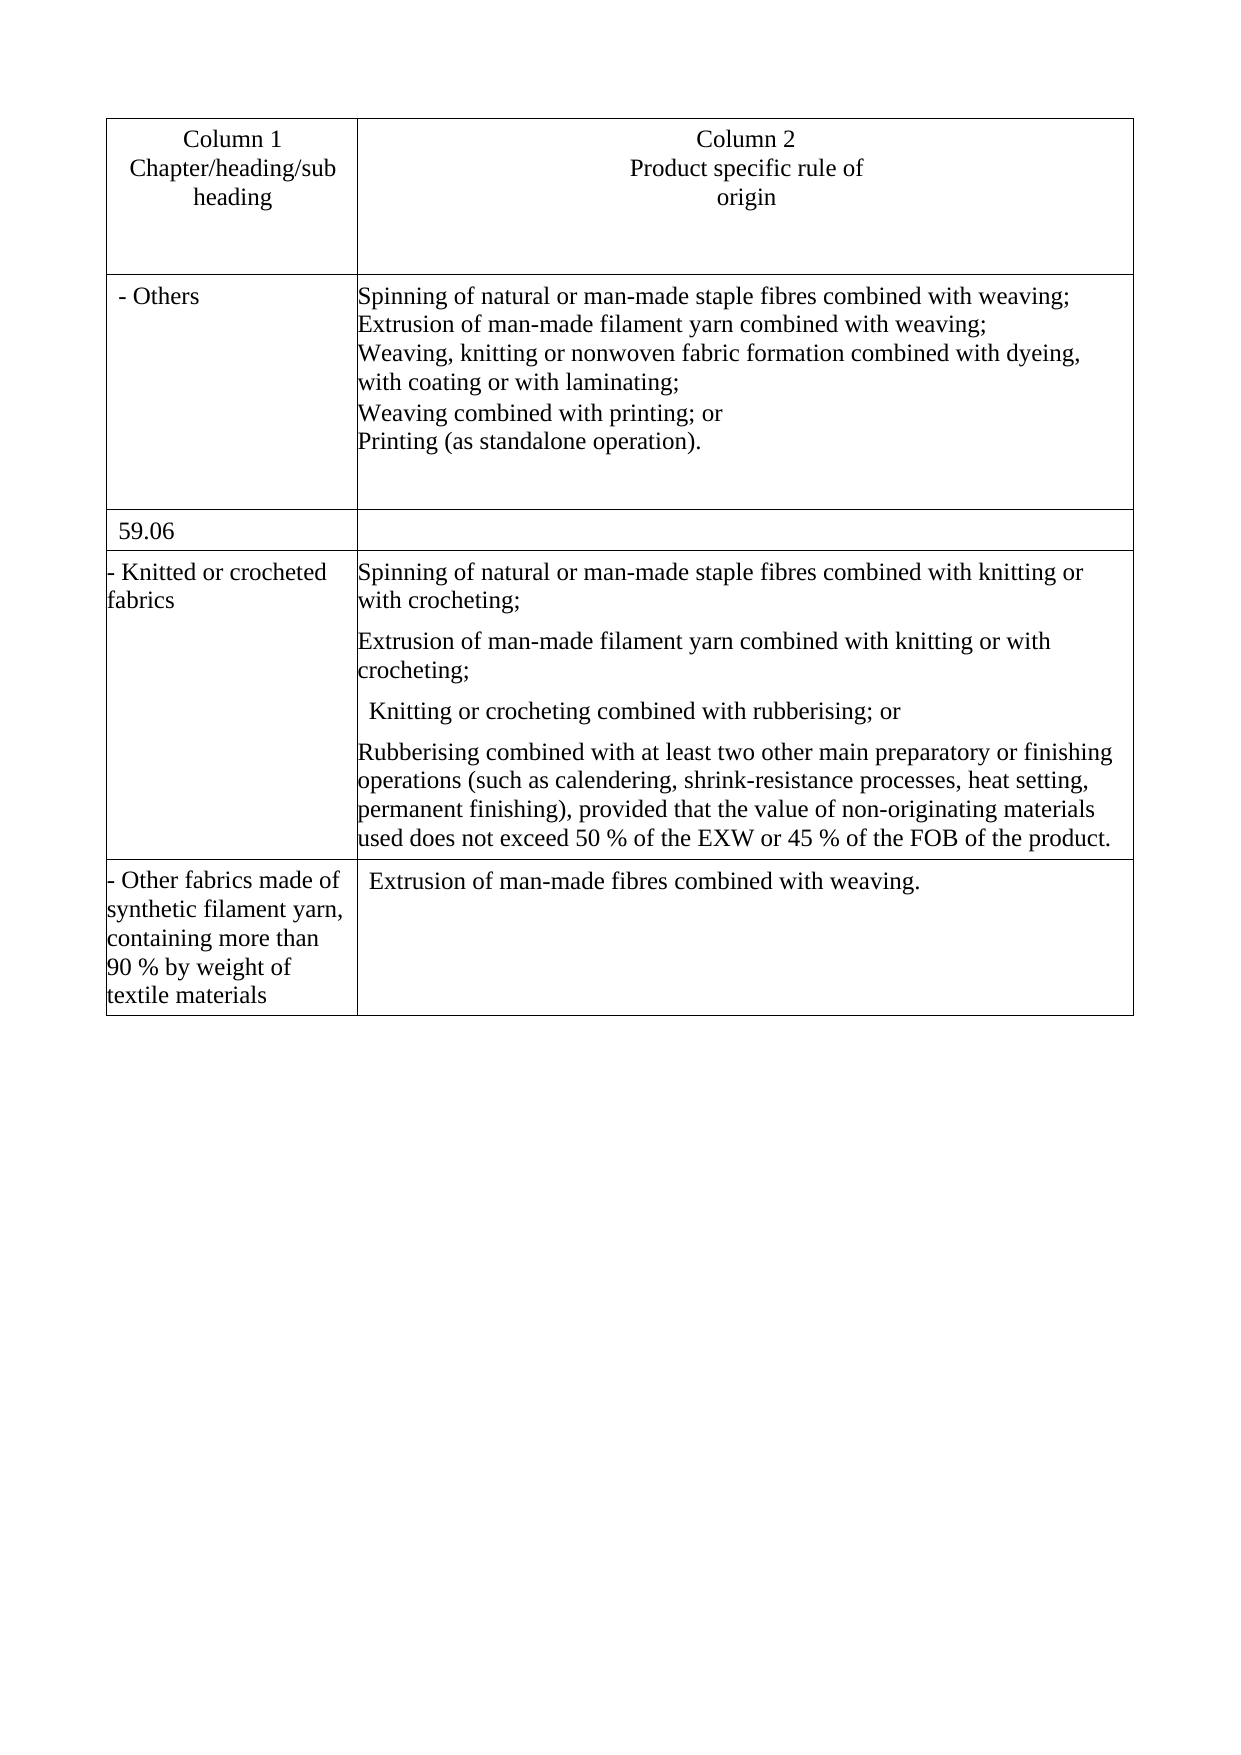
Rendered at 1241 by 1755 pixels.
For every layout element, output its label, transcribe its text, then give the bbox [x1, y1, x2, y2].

table_header Column 2 Product specific rule of origin [358, 119, 1133, 274]
table_cell Spinning of natural or man-made staple fibres combined with weaving; Extrusion of man-made filament yarn combined with weaving; Weaving, knitting or nonwoven fabric formation combined with dyeing, with coating or with laminating; Weaving combined with printing; or Printing (as standalone operation). [358, 275, 1133, 509]
table_cell - Others [107, 275, 357, 509]
table_cell - Knitted or crocheted fabrics [107, 551, 357, 859]
table_cell - Other fabrics made of synthetic filament yarn, containing more than 90 % by weight of textile materials [107, 860, 357, 1015]
table_cell [358, 510, 1133, 550]
table_cell Spinning of natural or man-made staple fibres combined with knitting or with crocheting; Extrusion of man-made filament yarn combined with knitting or with crocheting; Knitting or crocheting combined with rubberising; or Rubberising combined with at least two other main preparatory or finishing operations (such as calendering, shrink-resistance processes, heat setting, permanent finishing), provided that the value of non-originating materials used does not exceed 50 % of the EXW or 45 % of the FOB of the product. [358, 551, 1133, 859]
table_header Column 1 Chapter/heading/subheading [107, 119, 357, 274]
table_cell 59.06 [107, 510, 357, 550]
table_cell Extrusion of man-made fibres combined with weaving. [358, 860, 1133, 1015]
